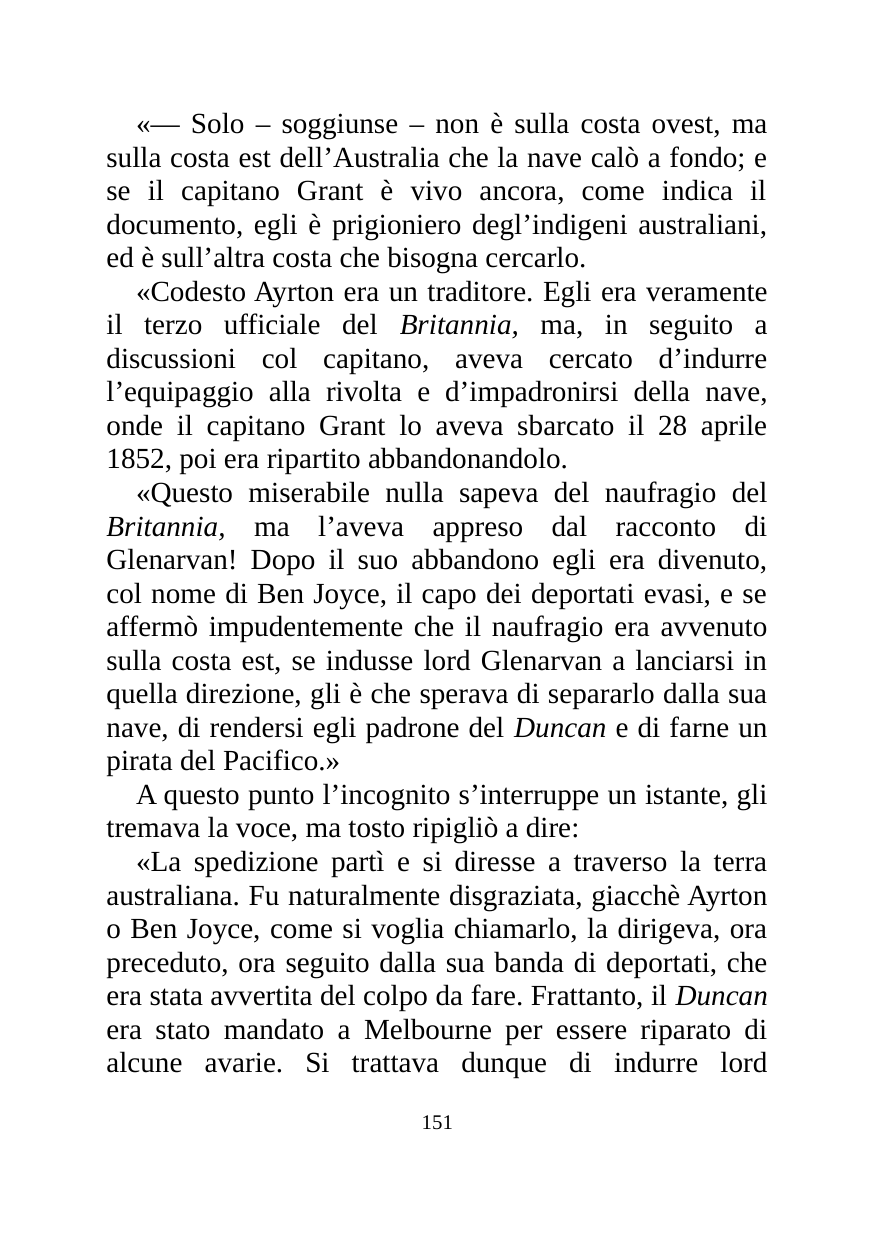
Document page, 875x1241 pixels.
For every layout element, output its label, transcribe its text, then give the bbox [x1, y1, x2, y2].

text «— Solo – soggiunse – non è sulla costa ovest, ma sulla costa est dell’Australia che la nave calò a fondo; e se il capitano Grant è vivo ancora, come indica il documento, egli è prigioniero degl’indigeni australiani, ed è sull’altra costa che bisogna cercarlo. [106, 106, 768, 274]
text A questo punto l’incognito s’interruppe un istante, gli tremava la voce, ma tosto ripigliò a dire: [106, 777, 768, 844]
text «Codesto Ayrton era un traditore. Egli era veramente il terzo ufficiale del Britannia, ma, in seguito a discussioni col capitano, aveva cercato d’indurre l’equipaggio alla rivolta e d’impadronirsi della nave, onde il capitano Grant lo aveva sbarcato il 28 aprile 1852, poi era ripartito abbandonandolo. [106, 274, 768, 475]
text «Questo miserabile nulla sapeva del naufragio del Britannia, ma l’aveva appreso dal racconto di Glenarvan! Dopo il suo abbandono egli era divenuto, col nome di Ben Joyce, il capo dei deportati evasi, e se affermò impudentemente che il naufragio era avvenuto sulla costa est, se indusse lord Glenarvan a lanciarsi in quella direzione, gli è che sperava di separarlo dalla sua nave, di rendersi egli padrone del Duncan e di farne un pirata del Pacifico.» [106, 475, 768, 777]
text «La spedizione partì e si diresse a traverso la terra australiana. Fu naturalmente disgraziata, giacchè Ayrton o Ben Joyce, come si voglia chiamarlo, la dirigeva, ora preceduto, ora seguito dalla sua banda di deportati, che era stata avvertita del colpo da fare. Frattanto, il Duncan era stato mandato a Melbourne per essere riparato di alcune avarie. Si trattava dunque di indurre lord [106, 844, 768, 1079]
